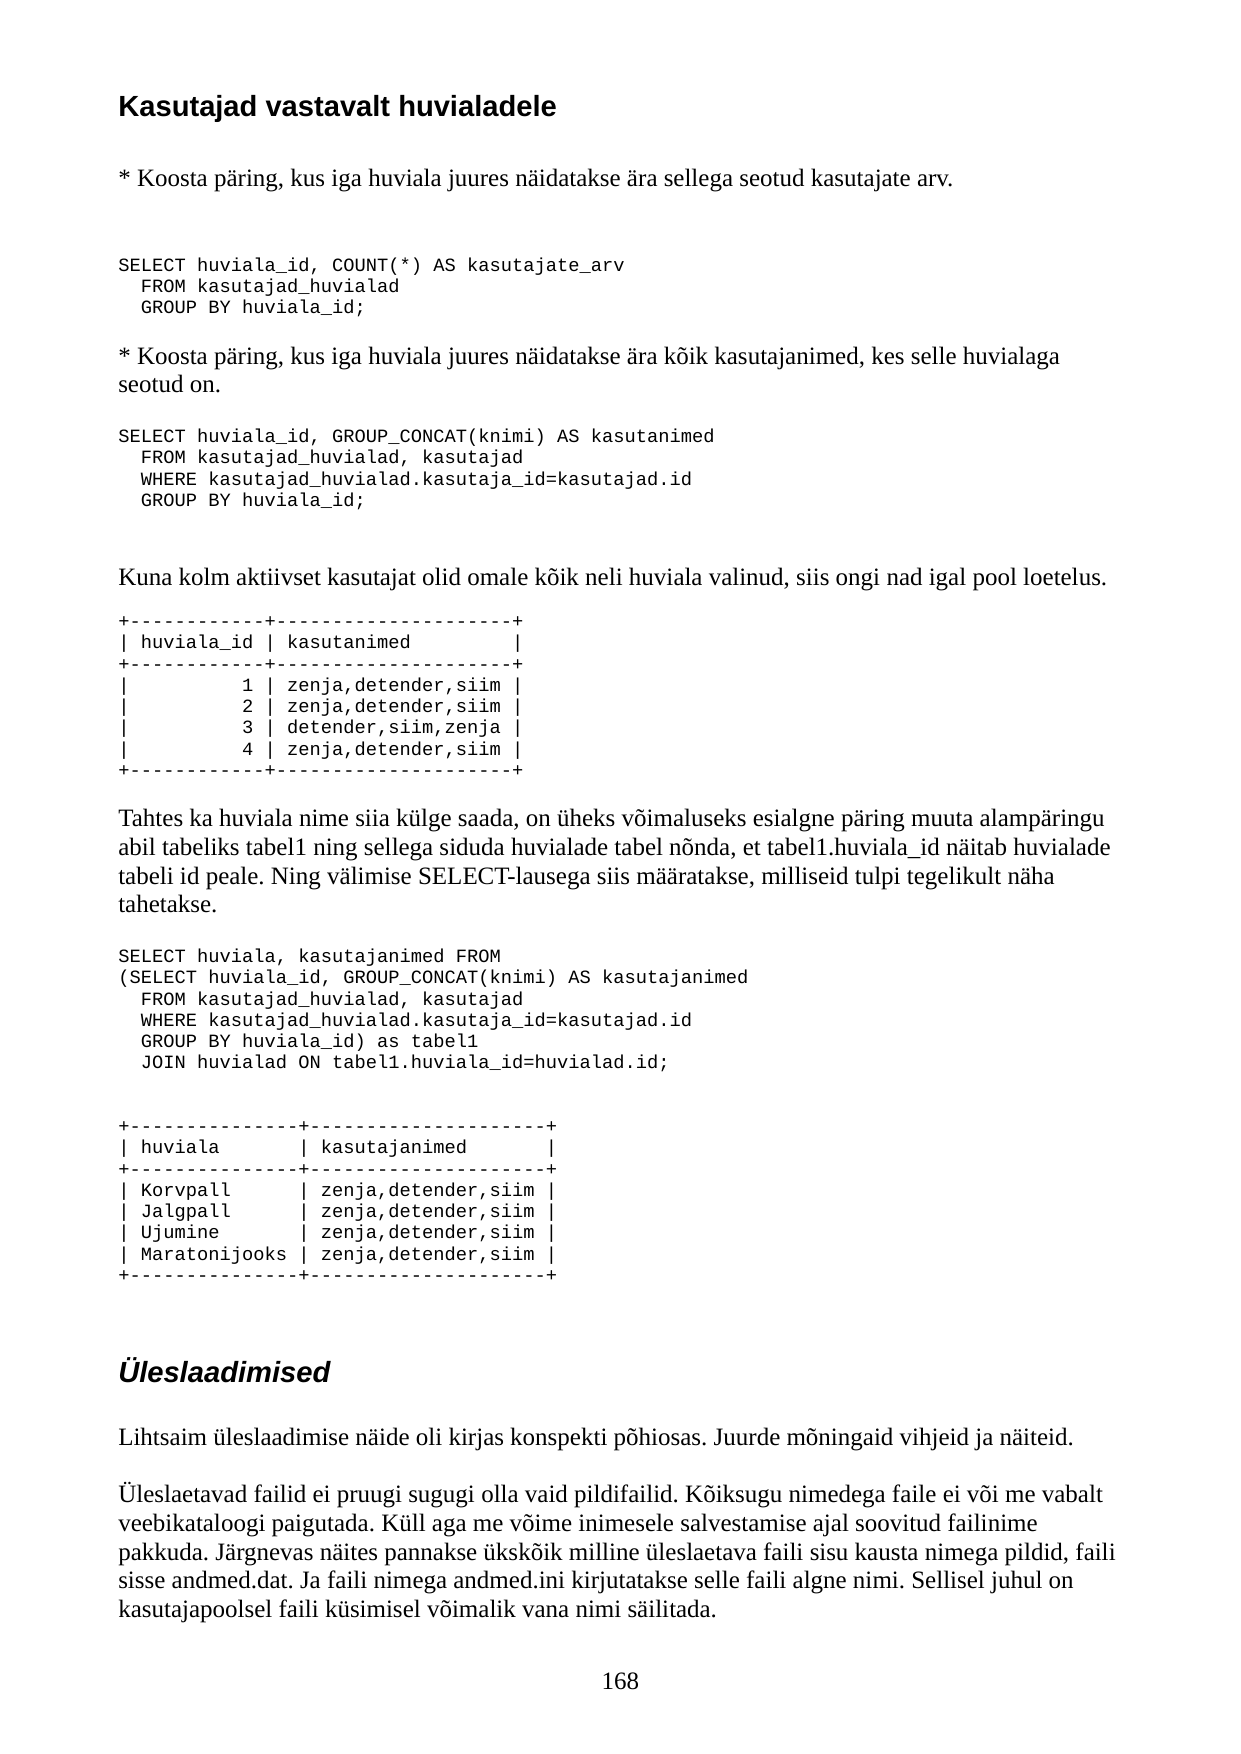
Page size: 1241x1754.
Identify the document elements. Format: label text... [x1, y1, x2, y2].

text +---------------+---------------------+ [118, 1159, 1122, 1181]
text +---------------+---------------------+ [118, 1266, 1122, 1287]
text SELECT huviala, kasutajanimed FROM [118, 947, 1122, 968]
text | 4 | zenja,detender,siim | [118, 739, 1122, 761]
text GROUP BY huviala_id; [118, 298, 1122, 319]
text WHERE kasutajad_huvialad.kasutaja_id=kasutajad.id [118, 469, 1122, 491]
text | 1 | zenja,detender,siim | [118, 676, 1122, 697]
text WHERE kasutajad_huvialad.kasutaja_id=kasutajad.id [118, 1011, 1122, 1032]
text | huviala | kasutajanimed | [118, 1138, 1122, 1159]
text GROUP BY huviala_id; [118, 491, 1122, 512]
text (SELECT huviala_id, GROUP_CONCAT(knimi) AS kasutajanimed [118, 968, 1122, 989]
text +---------------+---------------------+ [118, 1117, 1122, 1138]
text +------------+---------------------+ [118, 654, 1122, 676]
text | Jalgpall | zenja,detender,siim | [118, 1202, 1122, 1223]
text | Ujumine | zenja,detender,siim | [118, 1223, 1122, 1244]
text * Koosta päring, kus iga huviala juures näidatakse ära kõik kasutajanimed, kes selle huvialaga seotud on. [118, 341, 1122, 398]
text FROM kasutajad_huvialad [118, 277, 1122, 298]
text Kuna kolm aktiivset kasutajat olid omale kõik neli huviala valinud, siis ongi nad igal pool loetelus. [118, 562, 1122, 591]
text SELECT huviala_id, GROUP_CONCAT(knimi) AS kasutanimed [118, 427, 1122, 448]
text * Koosta päring, kus iga huviala juures näidatakse ära sellega seotud kasutajate arv. [118, 163, 1122, 192]
text SELECT huviala_id, COUNT(*) AS kasutajate_arv [118, 256, 1122, 277]
text | huviala_id | kasutanimed | [118, 633, 1122, 654]
text | 2 | zenja,detender,siim | [118, 697, 1122, 718]
text Tahtes ka huviala nime siia külge saada, on üheks võimaluseks esialgne päring muuta alampäringu abil tabeliks tabel1 ning sellega siduda huvialade tabel nõnda, et tabel1.huviala_id näitab huvialade tabeli id peale. Ning välimise SELECT-lausega siis määratakse, milliseid tulpi tegelikult näha tahetakse. [118, 803, 1122, 918]
text | Korvpall | zenja,detender,siim | [118, 1181, 1122, 1202]
text | Maratonijooks | zenja,detender,siim | [118, 1244, 1122, 1266]
subtitle Kasutajad vastavalt huvialadele [118, 88, 1122, 122]
text | 3 | detender,siim,zenja | [118, 718, 1122, 739]
text +------------+---------------------+ [118, 612, 1122, 633]
text FROM kasutajad_huvialad, kasutajad [118, 448, 1122, 469]
subtitle Üleslaadimised [118, 1354, 1122, 1388]
text JOIN huvialad ON tabel1.huviala_id=huvialad.id; [118, 1053, 1122, 1074]
text GROUP BY huviala_id) as tabel1 [118, 1032, 1122, 1053]
text FROM kasutajad_huvialad, kasutajad [118, 989, 1122, 1011]
text Lihtsaim üleslaadimise näide oli kirjas konspekti põhiosas. Juurde mõningaid vihjeid ja näiteid. [118, 1422, 1122, 1451]
text Üleslaetavad failid ei pruugi sugugi olla vaid pildifailid. Kõiksugu nimedega faile ei või me vabalt veebikataloogi paigutada. Küll aga me võime inimesele salvestamise ajal soovitud failinime pakkuda. Järgnevas näites pannakse ükskõik milline üleslaetava faili sisu kausta nimega pildid, faili sisse andmed.dat. Ja faili nimega andmed.ini kirjutatakse selle faili algne nimi. Sellisel juhul on kasutajapoolsel faili küsimisel võimalik vana nimi säilitada. [118, 1479, 1122, 1623]
text +------------+---------------------+ [118, 761, 1122, 782]
